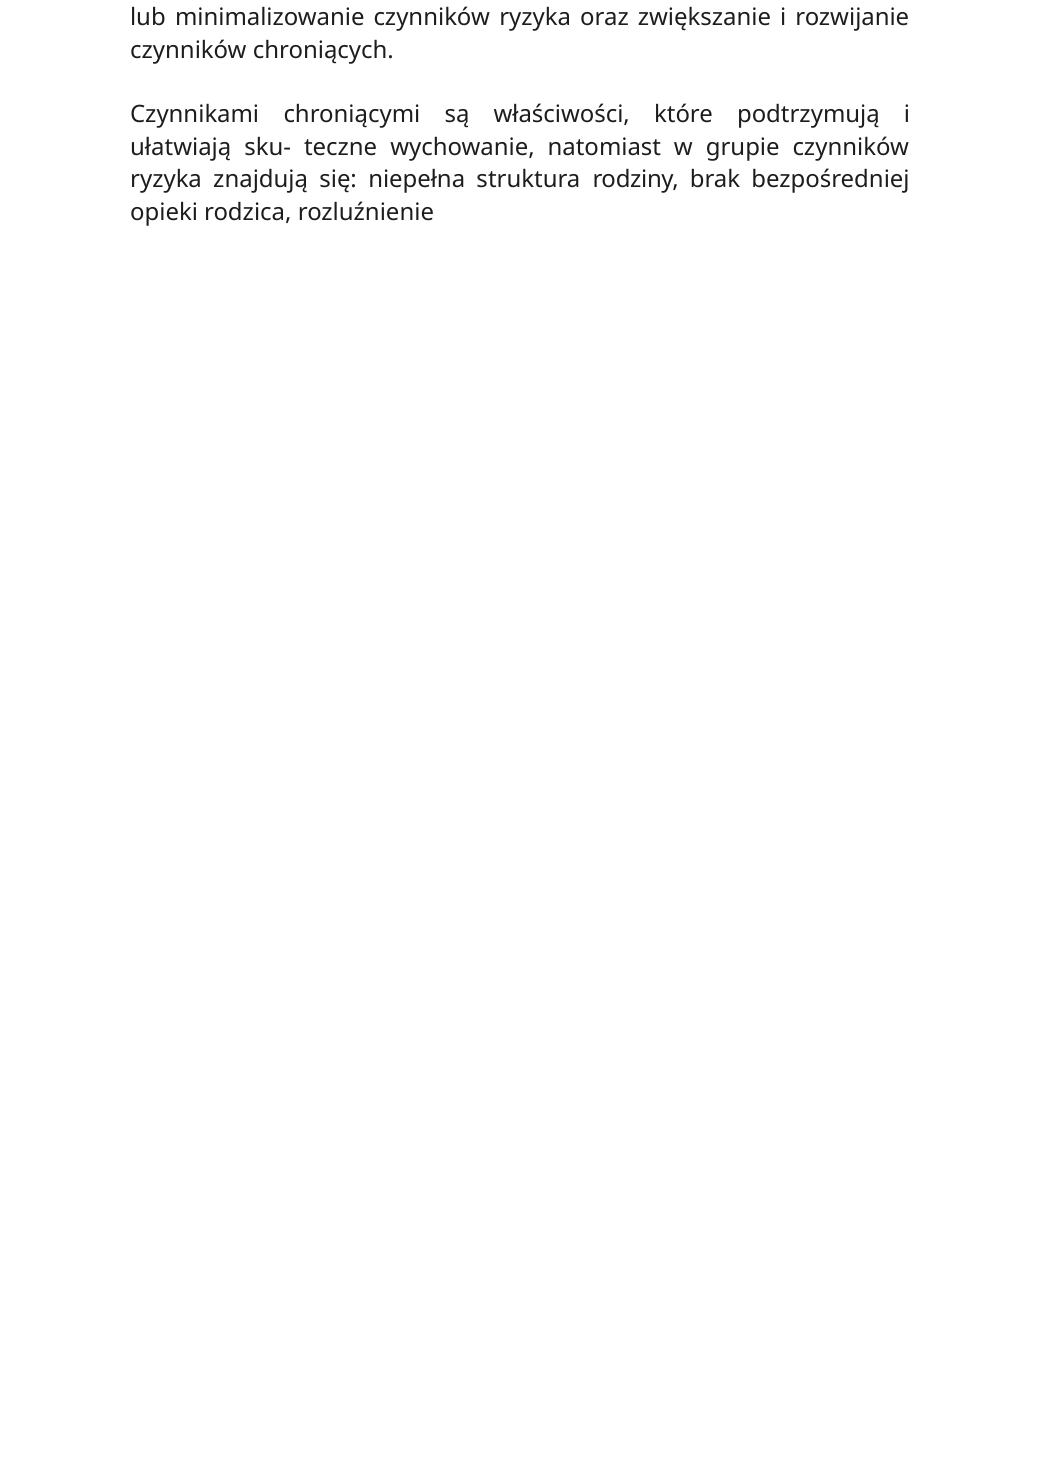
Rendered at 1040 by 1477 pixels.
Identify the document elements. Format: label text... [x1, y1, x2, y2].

text Czynnikami chroniącymi są właściwości, które podtrzymują i ułatwiają sku- teczne wychowanie, natomiast w grupie czynników ryzyka znajdują się: niepełna struktura rodziny, brak bezpośredniej opieki rodzica, rozluźnienie [130, 97, 910, 227]
text lub minimalizowanie czynników ryzyka oraz zwiększanie i rozwijanie czynników chroniących. [130, 0, 909, 65]
